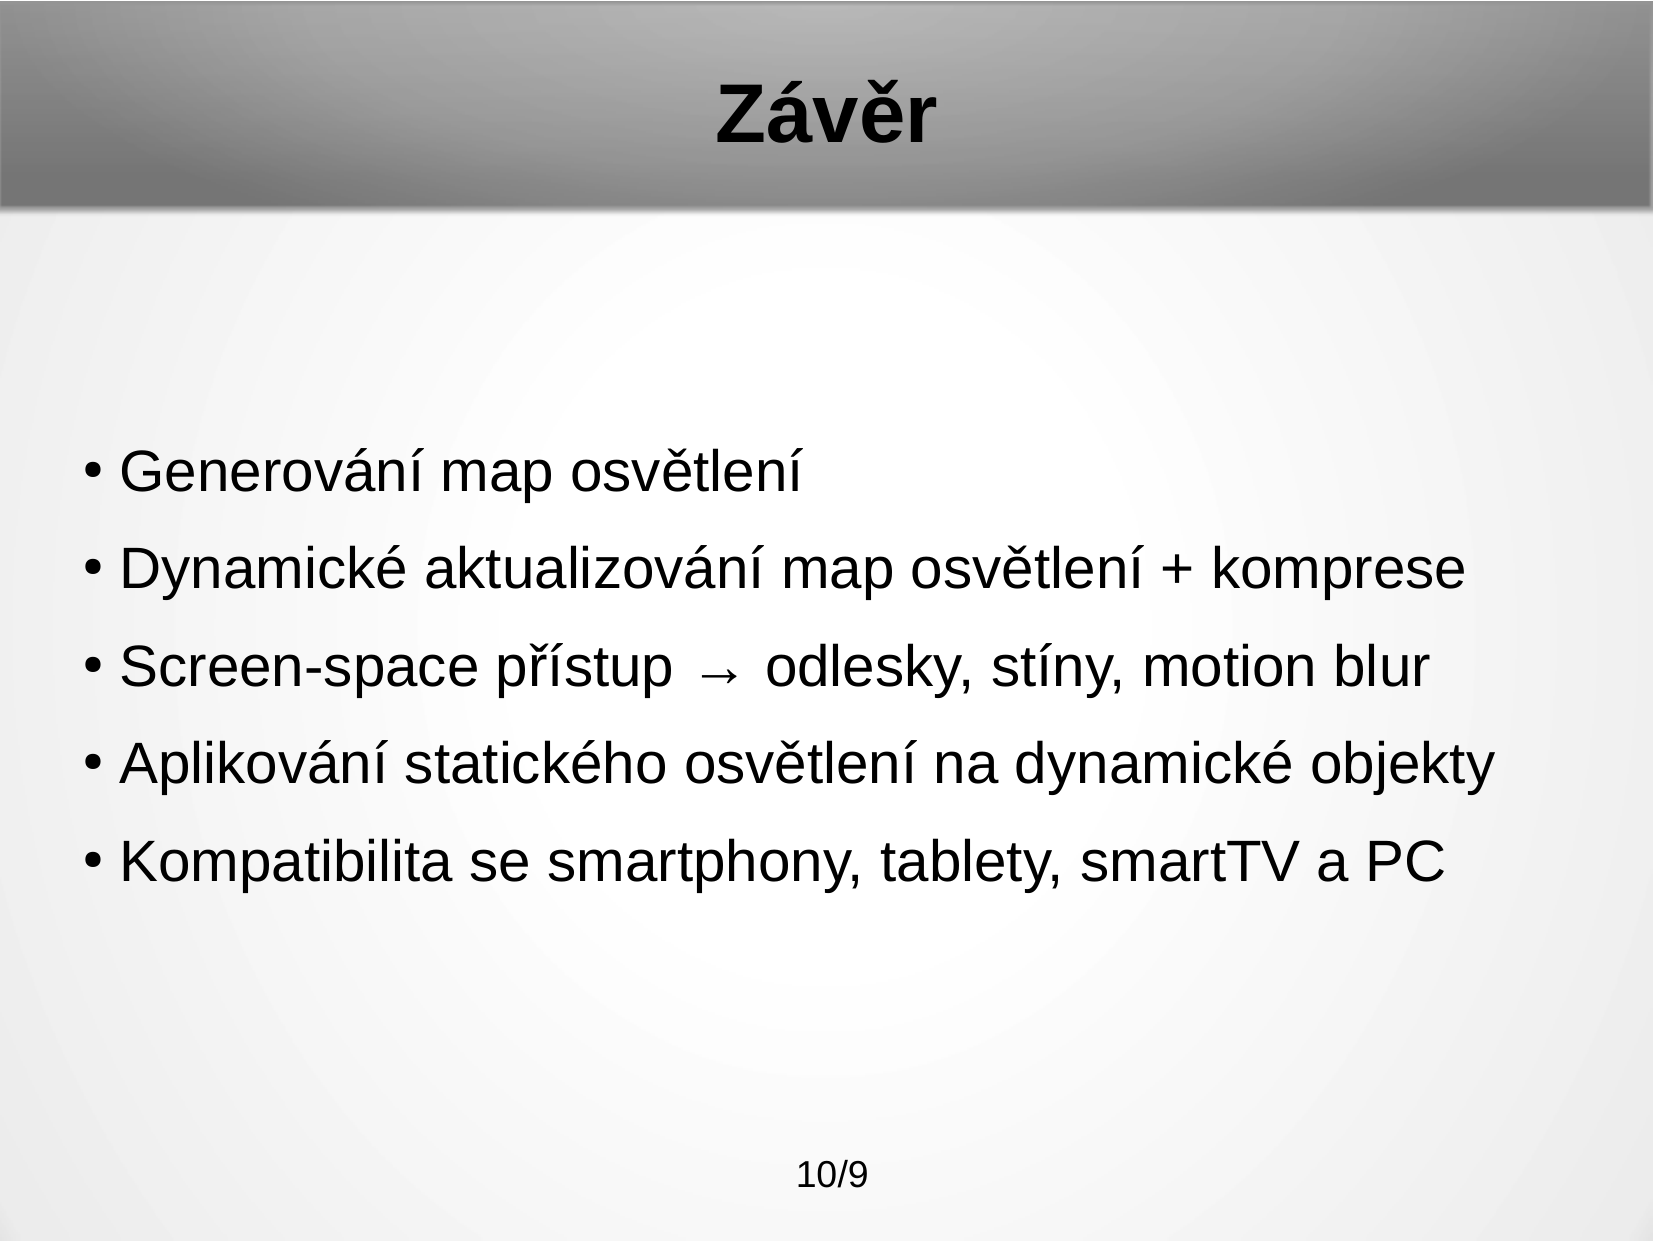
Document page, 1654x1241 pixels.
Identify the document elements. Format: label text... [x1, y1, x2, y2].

title Závěr [82, 49, 1571, 179]
text_box <number>/9 [590, 1145, 1074, 1216]
subtitle Generování map osvětlení Dynamické aktualizování map osvětlení + komprese Screen-space přístup → odlesky, stíny, motion blur Aplikování statického osvětlení na dynamické objekty Kompatibilita se smartphony, tablety, smartTV a PC [82, 290, 1571, 1010]
picture [0, 1, 1653, 1241]
